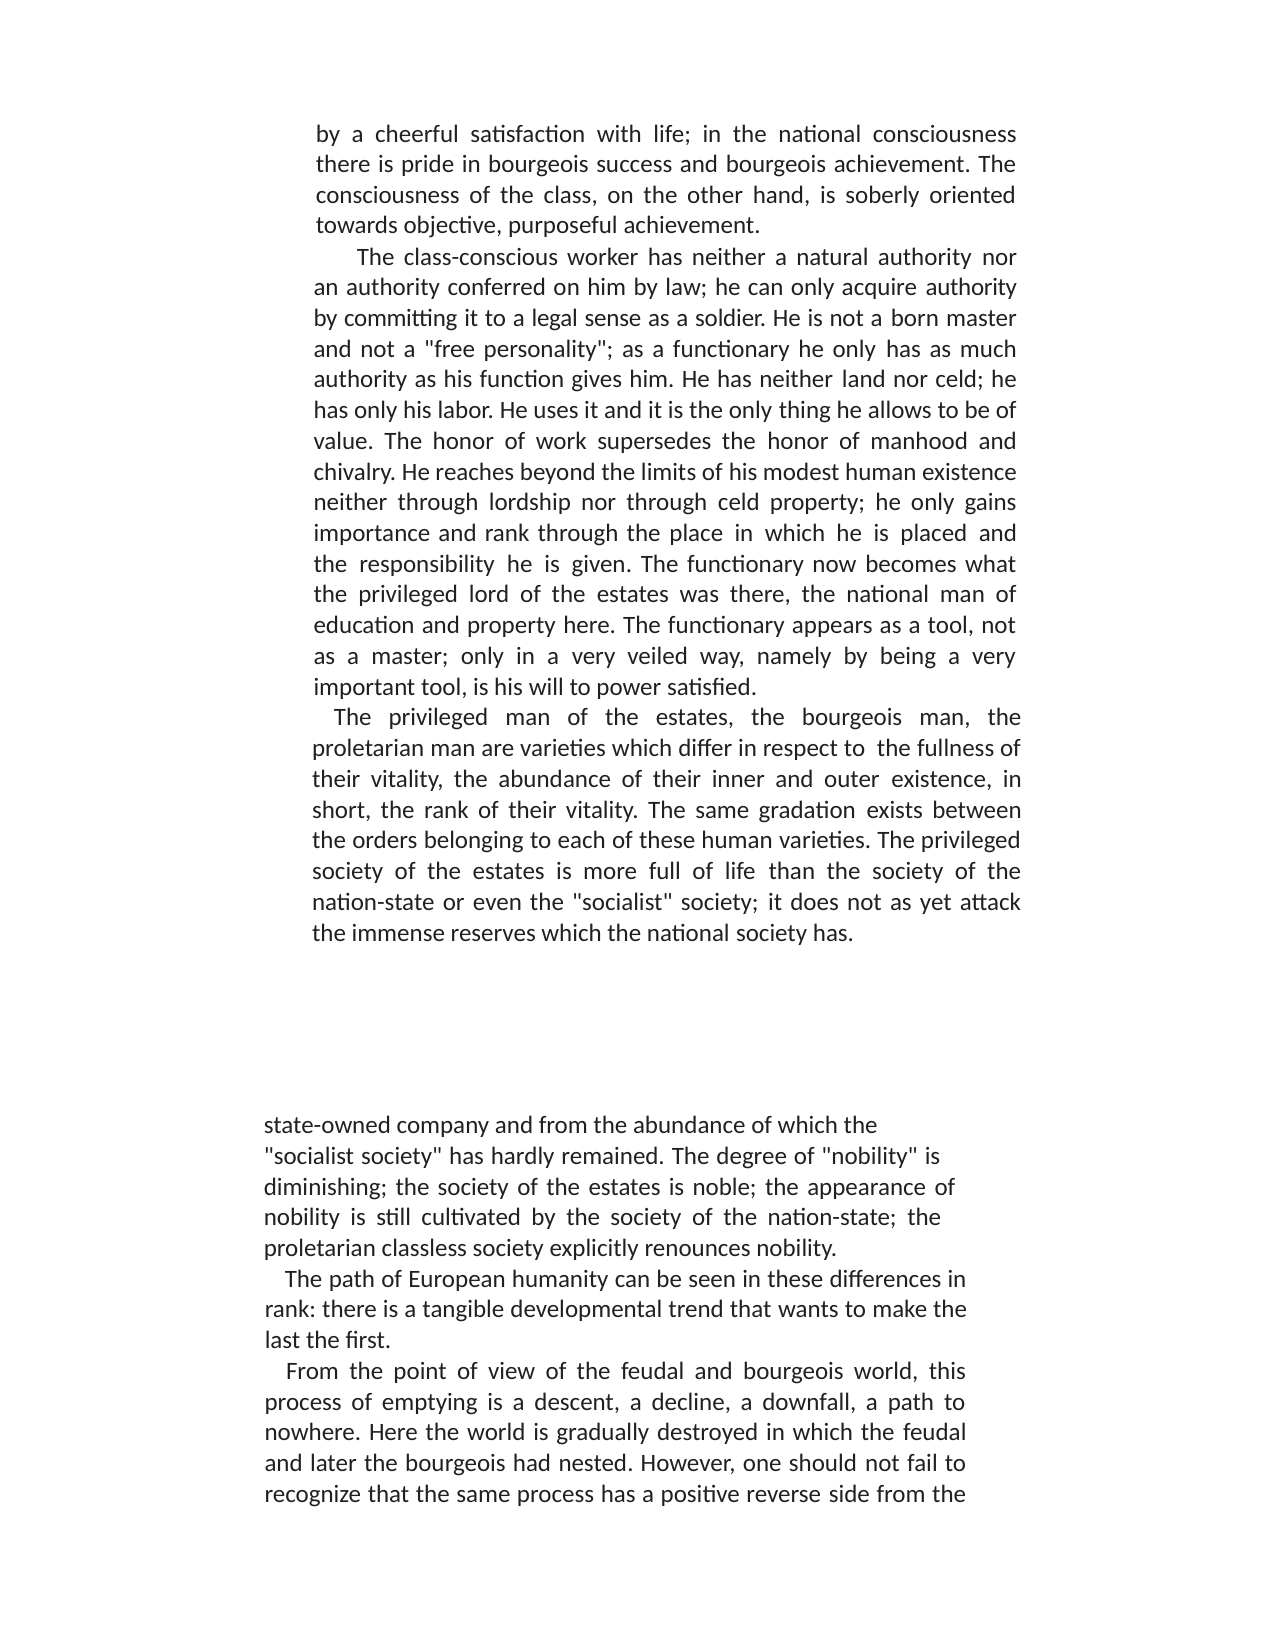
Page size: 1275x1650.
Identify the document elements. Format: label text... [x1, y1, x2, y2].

text From the point of view of the feudal and bourgeois world, this process of emptying is a descent, a decline, a downfall, a path to nowhere. Here the world is gradually destroyed in which the feudal and later the bourgeois had nested. However, one should not fail to recognize that the same process has a positive reverse side from the [264, 1355, 966, 1508]
text The class-conscious worker has neither a natural authority nor an authority conferred on him by law; he can only acquire authority by committing it to a legal sense as a soldier. He is not a born master and not a "free personality"; as a functionary he only has as much authority as his function gives him. He has neither land nor celd; he has only his labor. He uses it and it is the only thing he allows to be of value. The honor of work supersedes the honor of manhood and chivalry. He reaches beyond the limits of his modest human existence neither through lordship nor through celd property; he only gains importance and rank through the place in which he is placed and the responsibility he is given. The functionary now becomes what the privileged lord of the estates was there, the national man of education and property here. The functionary appears as a tool, not as a master; only in a very veiled way, namely by being a very important tool, is his will to power satisfied. [313, 240, 1017, 701]
text The privileged man of the estates, the bourgeois man, the proletarian man are varieties which differ in respect to the fullness of their vitality, the abundance of their inner and outer existence, in short, the rank of their vitality. The same gradation exists between the orders belonging to each of these human varieties. The privileged society of the estates is more full of life than the society of the nation-state or even the "socialist" society; it does not as yet attack the immense reserves which the national society has. [312, 701, 1022, 947]
text The path of European humanity can be seen in these differences in rank: there is a tangible developmental trend that wants to make the last the first. [264, 1263, 967, 1355]
text by a cheerful satisfaction with life; in the national consciousness there is pride in bourgeois success and bourgeois achievement. The consciousness of the class, on the other hand, is soberly oriented towards objective, purposeful achievement. [316, 118, 1017, 240]
text state-owned company and from the abundance of which the "socialist society" has hardly remained. The degree of "nobility" is diminishing; the society of the estates is noble; the appearance of nobility is still cultivated by the society of the nation-state; the proletarian classless society explicitly renounces nobility. [263, 1109, 968, 1262]
